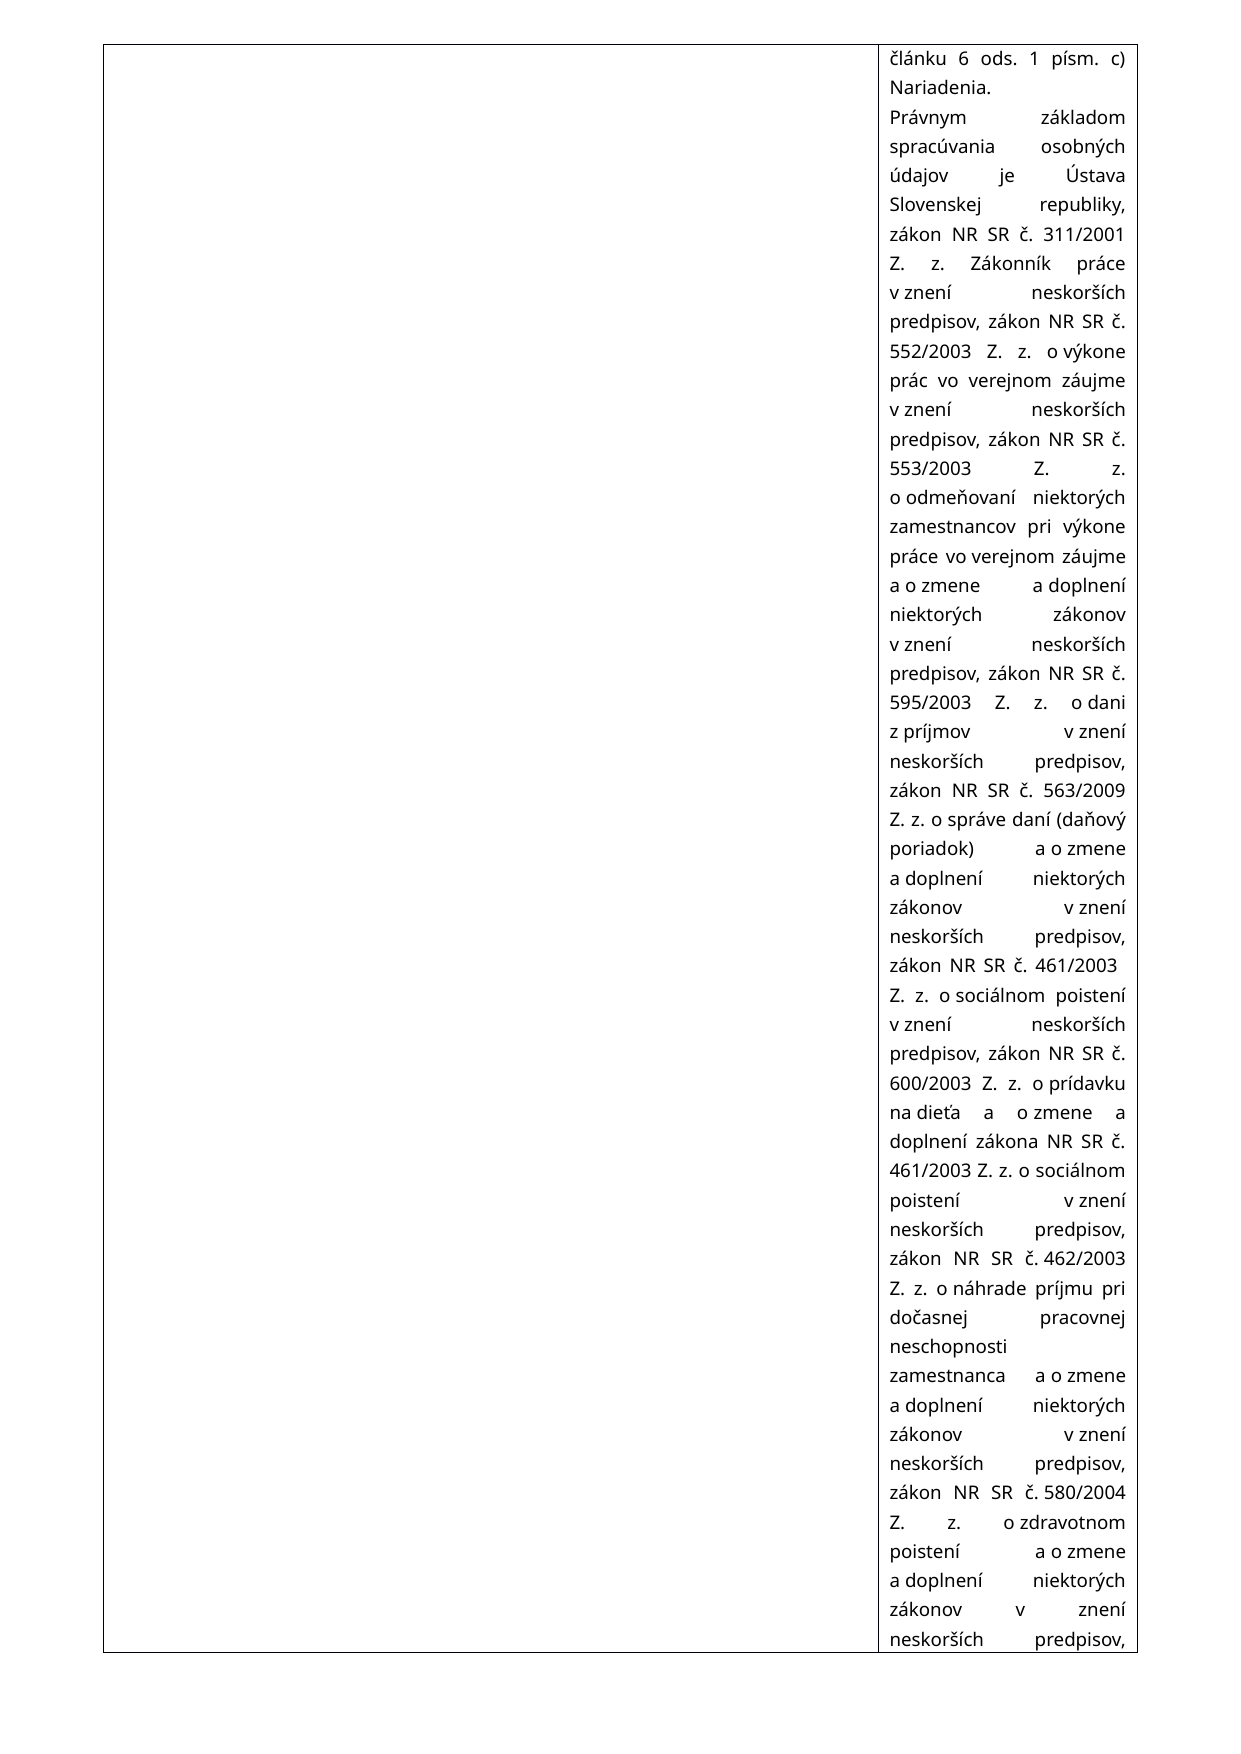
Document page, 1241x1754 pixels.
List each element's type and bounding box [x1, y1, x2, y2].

table_cell [104, 45, 878, 1652]
